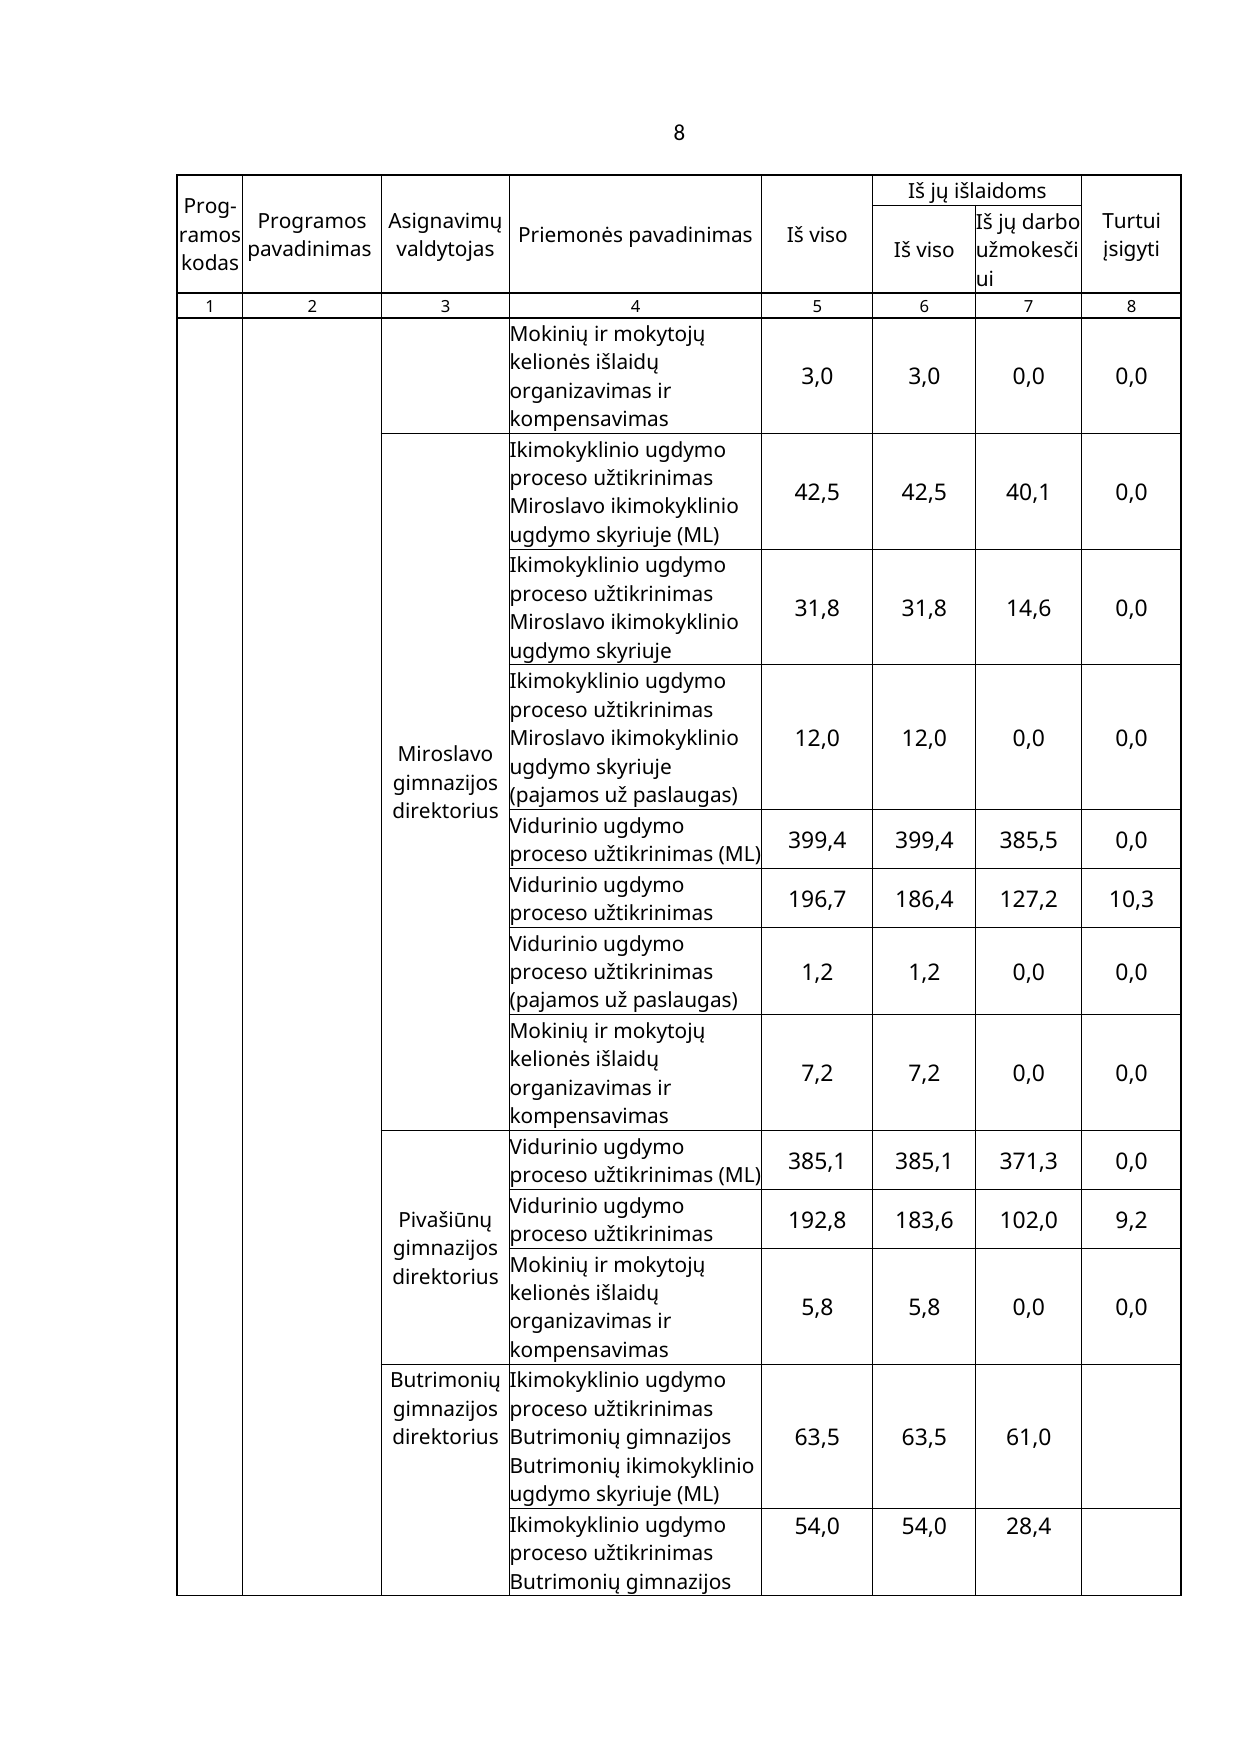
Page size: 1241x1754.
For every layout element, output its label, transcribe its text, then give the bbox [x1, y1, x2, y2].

table_cell 399,4 [762, 810, 872, 868]
table_cell 192,8 [762, 1190, 872, 1248]
table_cell 3,0 [762, 319, 872, 433]
table_cell Ikimokyklinio ugdymo proceso užtikrinimas Miroslavo ikimokyklinio ugdymo skyriuje (pajamos už paslaugas) [510, 665, 761, 809]
table_header Priemonės pavadinimas [510, 176, 761, 292]
table_cell 2 [243, 294, 381, 317]
table_cell Mokinių ir mokytojų kelionės išlaidų organizavimas ir kompensavimas [510, 1015, 761, 1130]
table_cell 186,4 [873, 869, 975, 927]
table_cell 63,5 [762, 1365, 872, 1508]
table_cell 0,0 [1082, 319, 1180, 433]
table_cell Mokinių ir mokytojų kelionės išlaidų organizavimas ir kompensavimas [510, 319, 761, 433]
table_cell Vidurinio ugdymo proceso užtikrinimas [510, 1190, 761, 1248]
table_cell 102,0 [976, 1190, 1081, 1248]
table_cell [178, 319, 242, 1595]
table_cell 5,8 [762, 1249, 872, 1363]
table_cell Iš viso [873, 206, 975, 292]
table_cell Vidurinio ugdymo proceso užtikrinimas (ML) [510, 1131, 761, 1189]
table_cell 7 [976, 294, 1081, 317]
table_cell 0,0 [1082, 550, 1180, 664]
table_cell 385,5 [976, 810, 1081, 868]
table_cell 196,7 [762, 869, 872, 927]
table_cell 0,0 [1082, 1249, 1180, 1363]
table_cell 31,8 [873, 550, 975, 664]
table_cell 399,4 [873, 810, 975, 868]
table_cell 12,0 [873, 665, 975, 809]
table_cell 5 [762, 294, 872, 317]
table_cell 6 [873, 294, 975, 317]
table_cell 12,0 [762, 665, 872, 809]
table_cell 28,4 [976, 1509, 1081, 1595]
table_cell Ikimokyklinio ugdymo proceso užtikrinimas Miroslavo ikimokyklinio ugdymo skyriuje (ML) [510, 434, 761, 548]
table_cell Vidurinio ugdymo proceso užtikrinimas (pajamos už paslaugas) [510, 928, 761, 1014]
table_cell Butrimonių gimnazijos direktorius [382, 1365, 509, 1595]
table_cell 31,8 [762, 550, 872, 664]
table_header Iš viso [762, 176, 872, 292]
table_header Iš jų išlaidoms [873, 176, 1081, 205]
table_cell 183,6 [873, 1190, 975, 1248]
table_cell 0,0 [976, 319, 1081, 433]
table_cell 0,0 [1082, 928, 1180, 1014]
table_cell Ikimokyklinio ugdymo proceso užtikrinimas Miroslavo ikimokyklinio ugdymo skyriuje [510, 550, 761, 664]
table_cell 14,6 [976, 550, 1081, 664]
table_cell 0,0 [1082, 665, 1180, 809]
table_cell 9,2 [1082, 1190, 1180, 1248]
table_cell 54,0 [873, 1509, 975, 1595]
table_cell 3 [382, 294, 509, 317]
table_cell [243, 319, 381, 1595]
table_cell 127,2 [976, 869, 1081, 927]
table_cell 1,2 [873, 928, 975, 1014]
table_cell 42,5 [762, 434, 872, 548]
table_cell 61,0 [976, 1365, 1081, 1508]
table_cell 8 [1082, 294, 1180, 317]
table_cell 0,0 [976, 665, 1081, 809]
table_cell 385,1 [873, 1131, 975, 1189]
table_cell Vidurinio ugdymo proceso užtikrinimas (ML) [510, 810, 761, 868]
table_cell 371,3 [976, 1131, 1081, 1189]
table_header Programos pavadinimas [243, 176, 381, 292]
table_cell 42,5 [873, 434, 975, 548]
table_cell 10,3 [1082, 869, 1180, 927]
table_cell Mokinių ir mokytojų kelionės išlaidų organizavimas ir kompensavimas [510, 1249, 761, 1363]
table_cell [1082, 1365, 1180, 1508]
table_cell [382, 319, 509, 433]
table_cell 5,8 [873, 1249, 975, 1363]
table_cell 0,0 [976, 928, 1081, 1014]
table_header Asignavimų valdytojas [382, 176, 509, 292]
table_cell 7,2 [873, 1015, 975, 1130]
table_header Prog-ramos kodas [178, 176, 242, 292]
table_cell 7,2 [762, 1015, 872, 1130]
table_cell 0,0 [976, 1015, 1081, 1130]
table_cell 0,0 [1082, 1131, 1180, 1189]
table_cell Vidurinio ugdymo proceso užtikrinimas [510, 869, 761, 927]
table_cell 63,5 [873, 1365, 975, 1508]
table_cell Iš jų darbo užmokesčiui [976, 206, 1081, 292]
table_cell [1082, 1509, 1180, 1595]
table_cell 1 [178, 294, 242, 317]
table_cell 0,0 [1082, 1015, 1180, 1130]
table_cell 3,0 [873, 319, 975, 433]
table_cell 0,0 [1082, 810, 1180, 868]
table_cell Ikimokyklinio ugdymo proceso užtikrinimas Butrimonių gimnazijos Butrimonių ikimokyklinio ugdymo skyriuje (ML) [510, 1365, 761, 1508]
table_cell 0,0 [976, 1249, 1081, 1363]
table_cell Ikimokyklinio ugdymo proceso užtikrinimas Butrimonių gimnazijos [510, 1509, 761, 1595]
table_cell Miroslavo gimnazijos direktorius [382, 434, 509, 1130]
table_cell 40,1 [976, 434, 1081, 548]
table_cell 385,1 [762, 1131, 872, 1189]
table_cell 4 [510, 294, 761, 317]
table_cell Pivašiūnų gimnazijos direktorius [382, 1131, 509, 1363]
table_cell 0,0 [1082, 434, 1180, 548]
table_cell 1,2 [762, 928, 872, 1014]
table_header Turtui įsigyti [1082, 176, 1180, 292]
table_cell 54,0 [762, 1509, 872, 1595]
